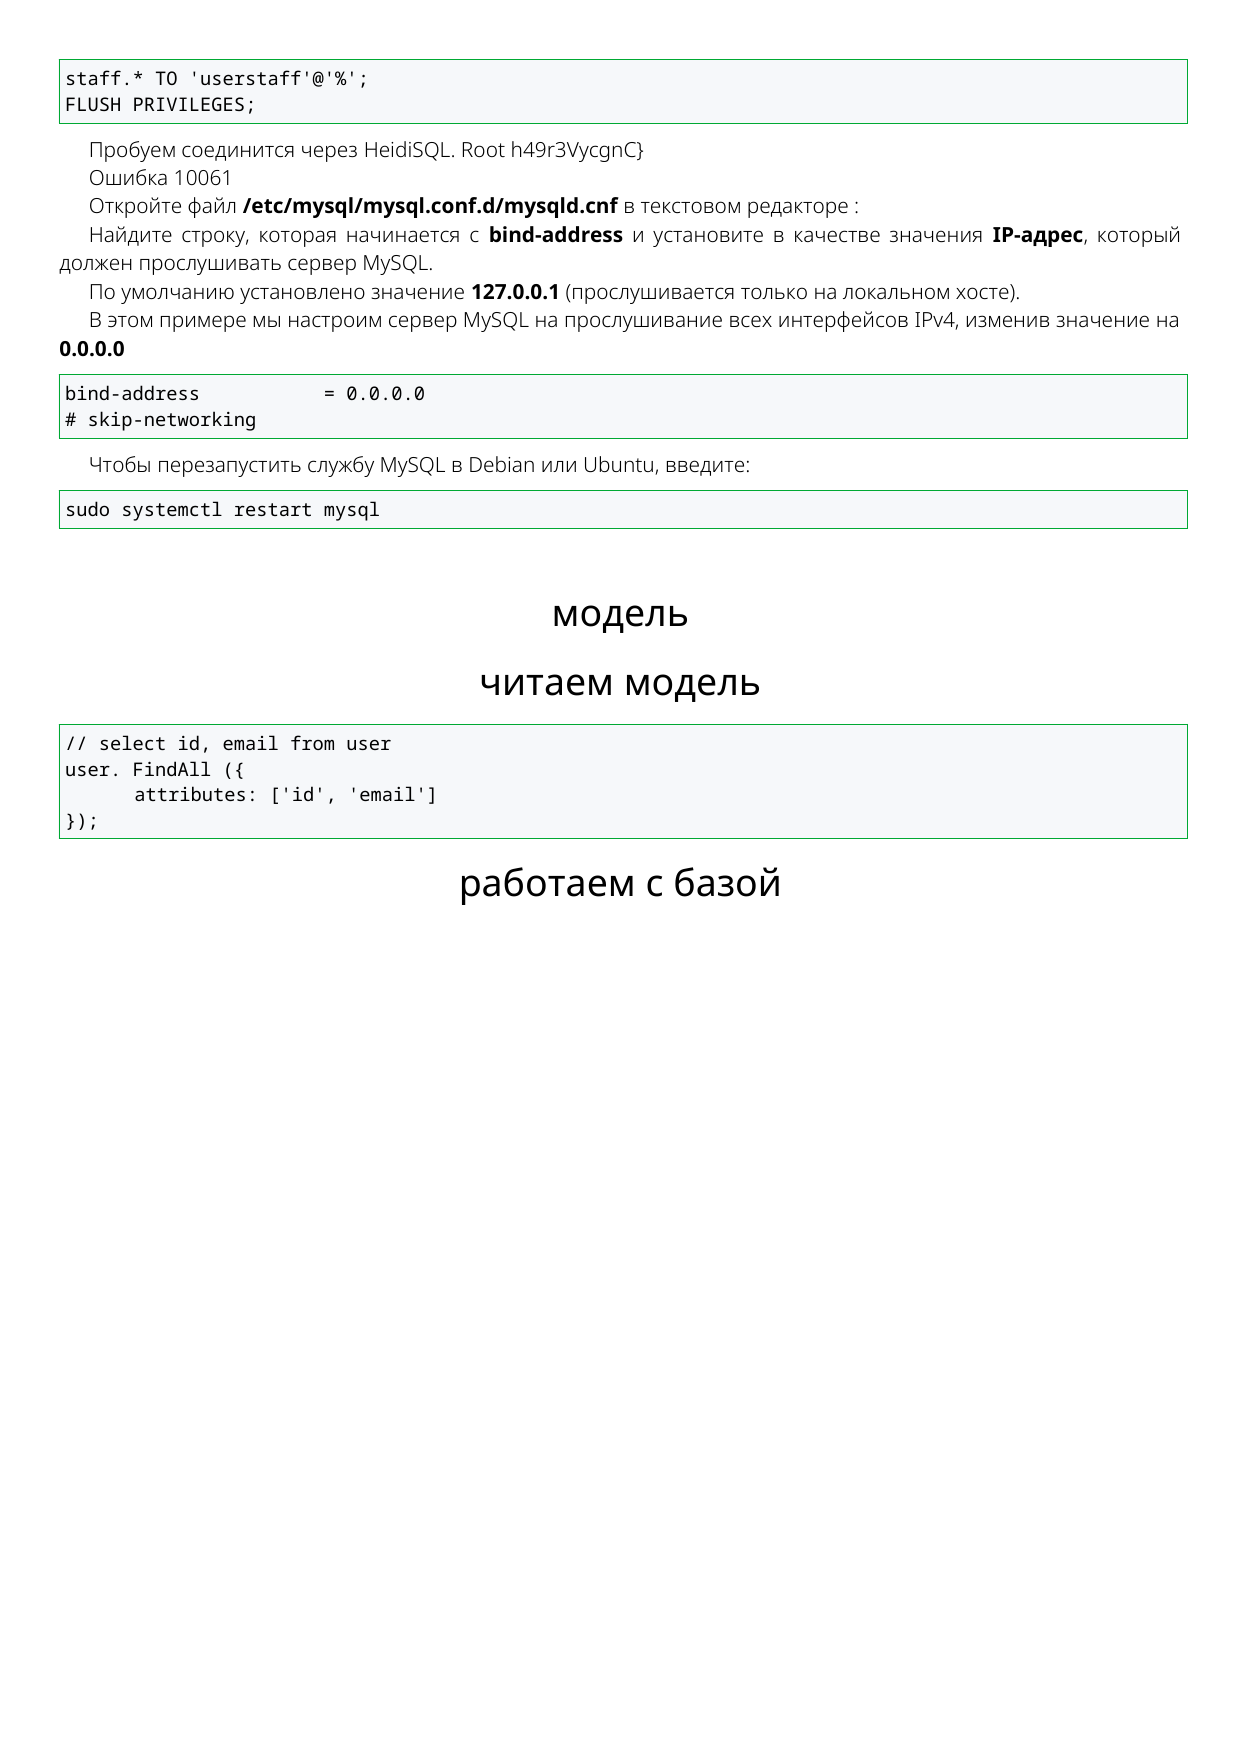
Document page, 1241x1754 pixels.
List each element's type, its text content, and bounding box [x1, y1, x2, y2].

text По умолчанию установлено значение 127.0.0.1 (прослушивается только на локальном хосте). [59, 277, 1181, 305]
text Ошибка 10061 [59, 163, 1181, 192]
text attributes: ['id', 'email'] [60, 775, 1187, 800]
text FLUSH PRIVILEGES; [60, 84, 1187, 123]
text Найдите строку, которая начинается с bind-address и установите в качестве значения IP-адрес, который должен прослушивать сервер MySQL. [59, 220, 1181, 277]
text }); [60, 800, 1187, 838]
text В этом примере мы настроим сервер MySQL на прослушивание всех интерфейсов IPv4, изменив значение на 0.0.0.0 [59, 305, 1181, 362]
text // select id, email from user [60, 725, 1187, 749]
text bind-address = 0.0.0.0 [60, 375, 1187, 399]
subtitle читаем модель [59, 655, 1181, 706]
text staff.* TO 'userstaff'@'%'; [60, 60, 1187, 84]
text # skip-networking [60, 399, 1187, 438]
text user. FindAll ({ [60, 749, 1187, 775]
subtitle работаем с базой [59, 857, 1181, 908]
text sudo systemctl restart mysql [60, 491, 1187, 528]
text Чтобы перезапустить службу MySQL в Debian или Ubuntu, введите: [59, 450, 1181, 478]
text Пробуем соединится через HeidiSQL. Root h49r3VycgnC} [59, 135, 1181, 163]
text Откройте файл /etc/mysql/mysql.conf.d/mysqld.cnf в текстовом редакторе : [59, 192, 1181, 220]
subtitle модель [59, 586, 1181, 637]
